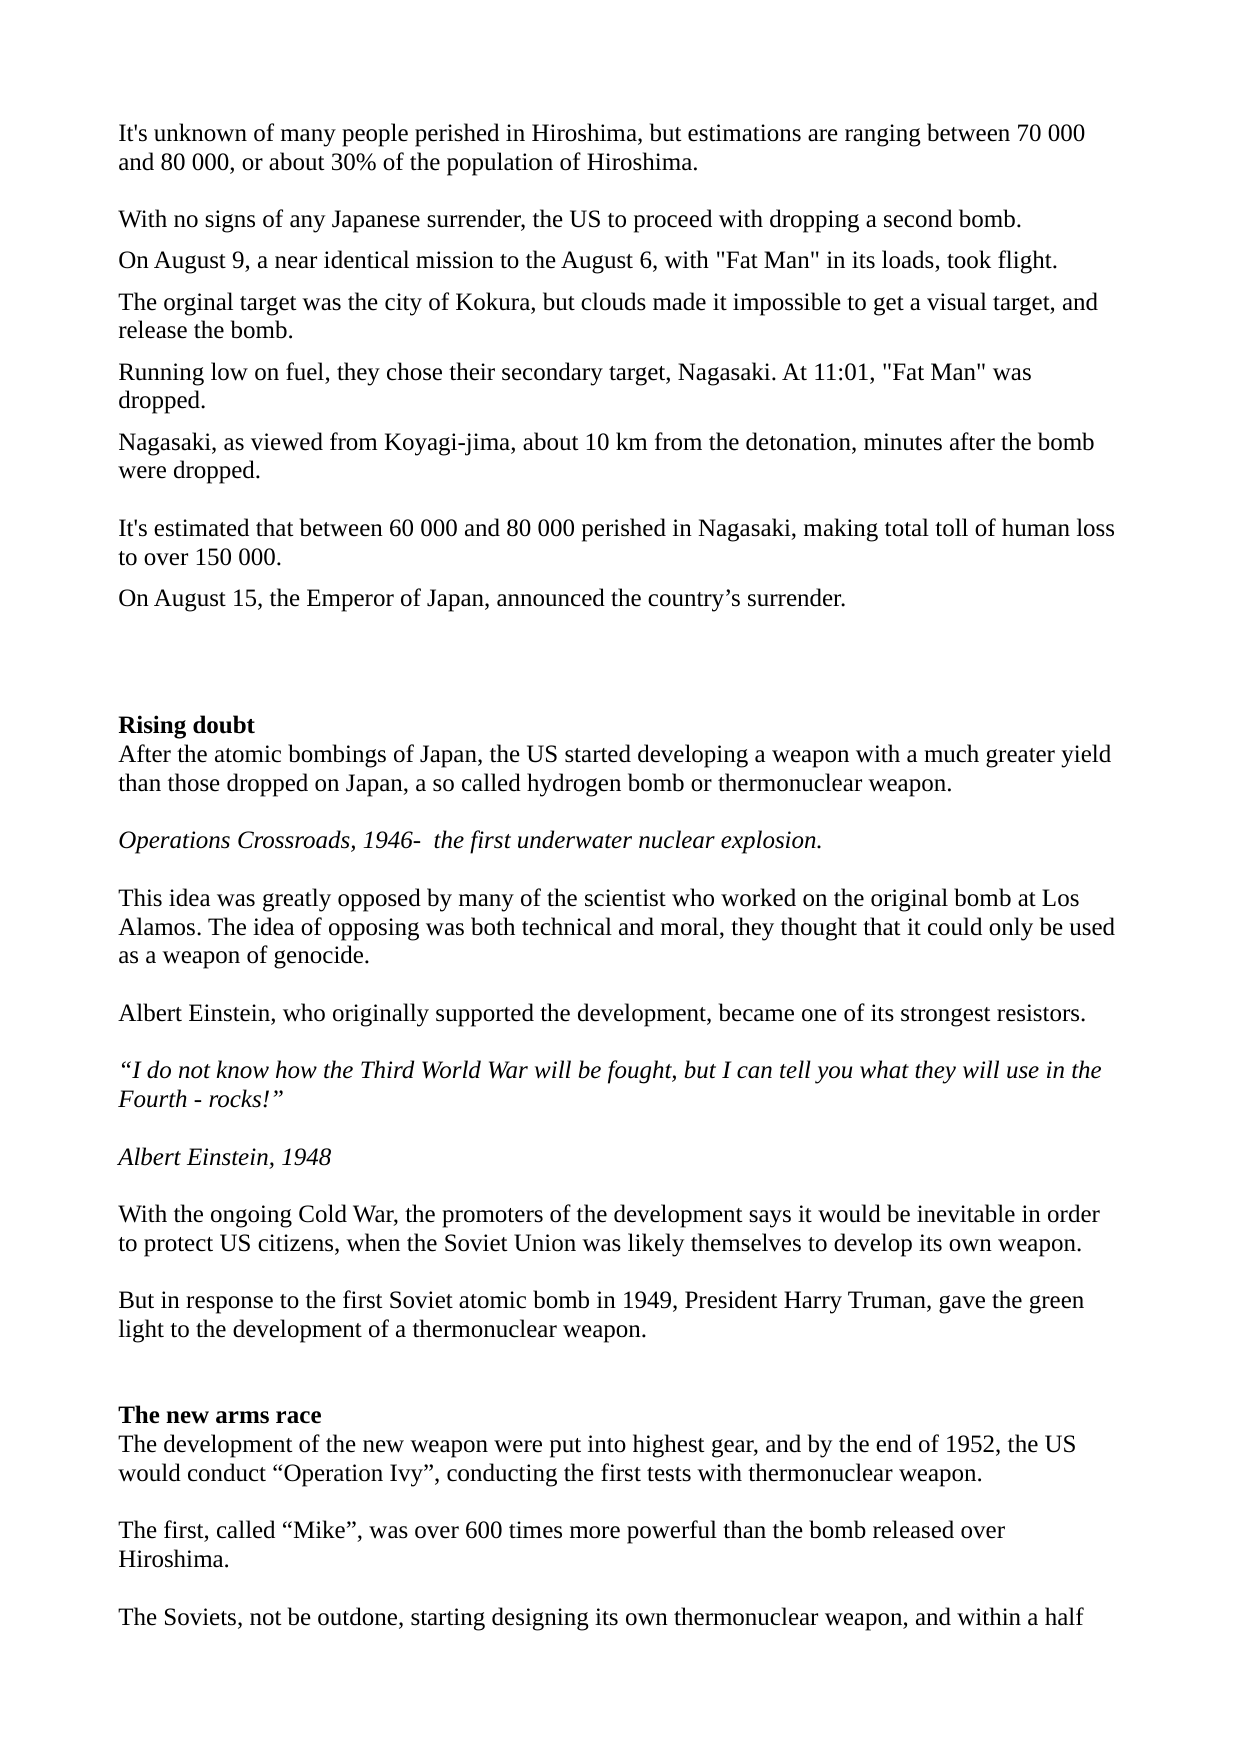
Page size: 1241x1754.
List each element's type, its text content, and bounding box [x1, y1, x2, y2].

text The first, called “Mike”, was over 600 times more powerful than the bomb released over Hiroshima. [118, 1516, 1122, 1573]
text The Soviets, not be outdone, starting designing its own thermonuclear weapon, and within a half [118, 1602, 1122, 1631]
text The new arms race [118, 1401, 1122, 1429]
text Operations Crossroads, 1946- the first underwater nuclear explosion. [118, 826, 1122, 854]
text Albert Einstein, 1948 [118, 1142, 1122, 1171]
text With no signs of any Japanese surrender, the US to proceed with dropping a second bomb. [118, 204, 1122, 233]
text On August 9, a near identical mission to the August 6, with "Fat Man" in its loads, took flight. [118, 246, 1122, 274]
text Albert Einstein, who originally supported the development, became one of its strongest resistors. [118, 998, 1122, 1027]
text Nagasaki, as viewed from Koyagi-jima, about 10 km from the detonation, minutes after the bomb were dropped. [118, 427, 1122, 484]
text It's estimated that between 60 000 and 80 000 perished in Nagasaki, making total toll of human loss to over 150 000. [118, 513, 1122, 571]
text Rising doubt [118, 711, 1122, 739]
text The development of the new weapon were put into highest gear, and by the end of 1952, the US would conduct “Operation Ivy”, conducting the first tests with thermonuclear weapon. [118, 1429, 1122, 1487]
text This idea was greatly opposed by many of the scientist who worked on the original bomb at Los Alamos. The idea of opposing was both technical and moral, they thought that it could only be used as a weapon of genocide. [118, 883, 1122, 969]
text On August 15, the Emperor of Japan, announced the country’s surrender. [118, 583, 1122, 612]
text With the ongoing Cold War, the promoters of the development says it would be inevitable in order to protect US citizens, when the Soviet Union was likely themselves to develop its own weapon. [118, 1199, 1122, 1257]
text After the atomic bombings of Japan, the US started developing a weapon with a much greater yield than those dropped on Japan, a so called hydrogen bomb or thermonuclear weapon. [118, 739, 1122, 797]
text “I do not know how the Third World War will be fought, but I can tell you what they will use in the Fourth - rocks!” [118, 1056, 1122, 1113]
text The orginal target was the city of Kokura, but clouds made it impossible to get a visual target, and release the bomb. [118, 287, 1122, 344]
text Running low on fuel, they chose their secondary target, Nagasaki. At 11:01, "Fat Man" was dropped. [118, 357, 1122, 414]
text It's unknown of many people perished in Hiroshima, but estimations are ranging between 70 000 and 80 000, or about 30% of the population of Hiroshima. [118, 118, 1122, 176]
text But in response to the first Soviet atomic bomb in 1949, President Harry Truman, gave the green light to the development of a thermonuclear weapon. [118, 1286, 1122, 1343]
